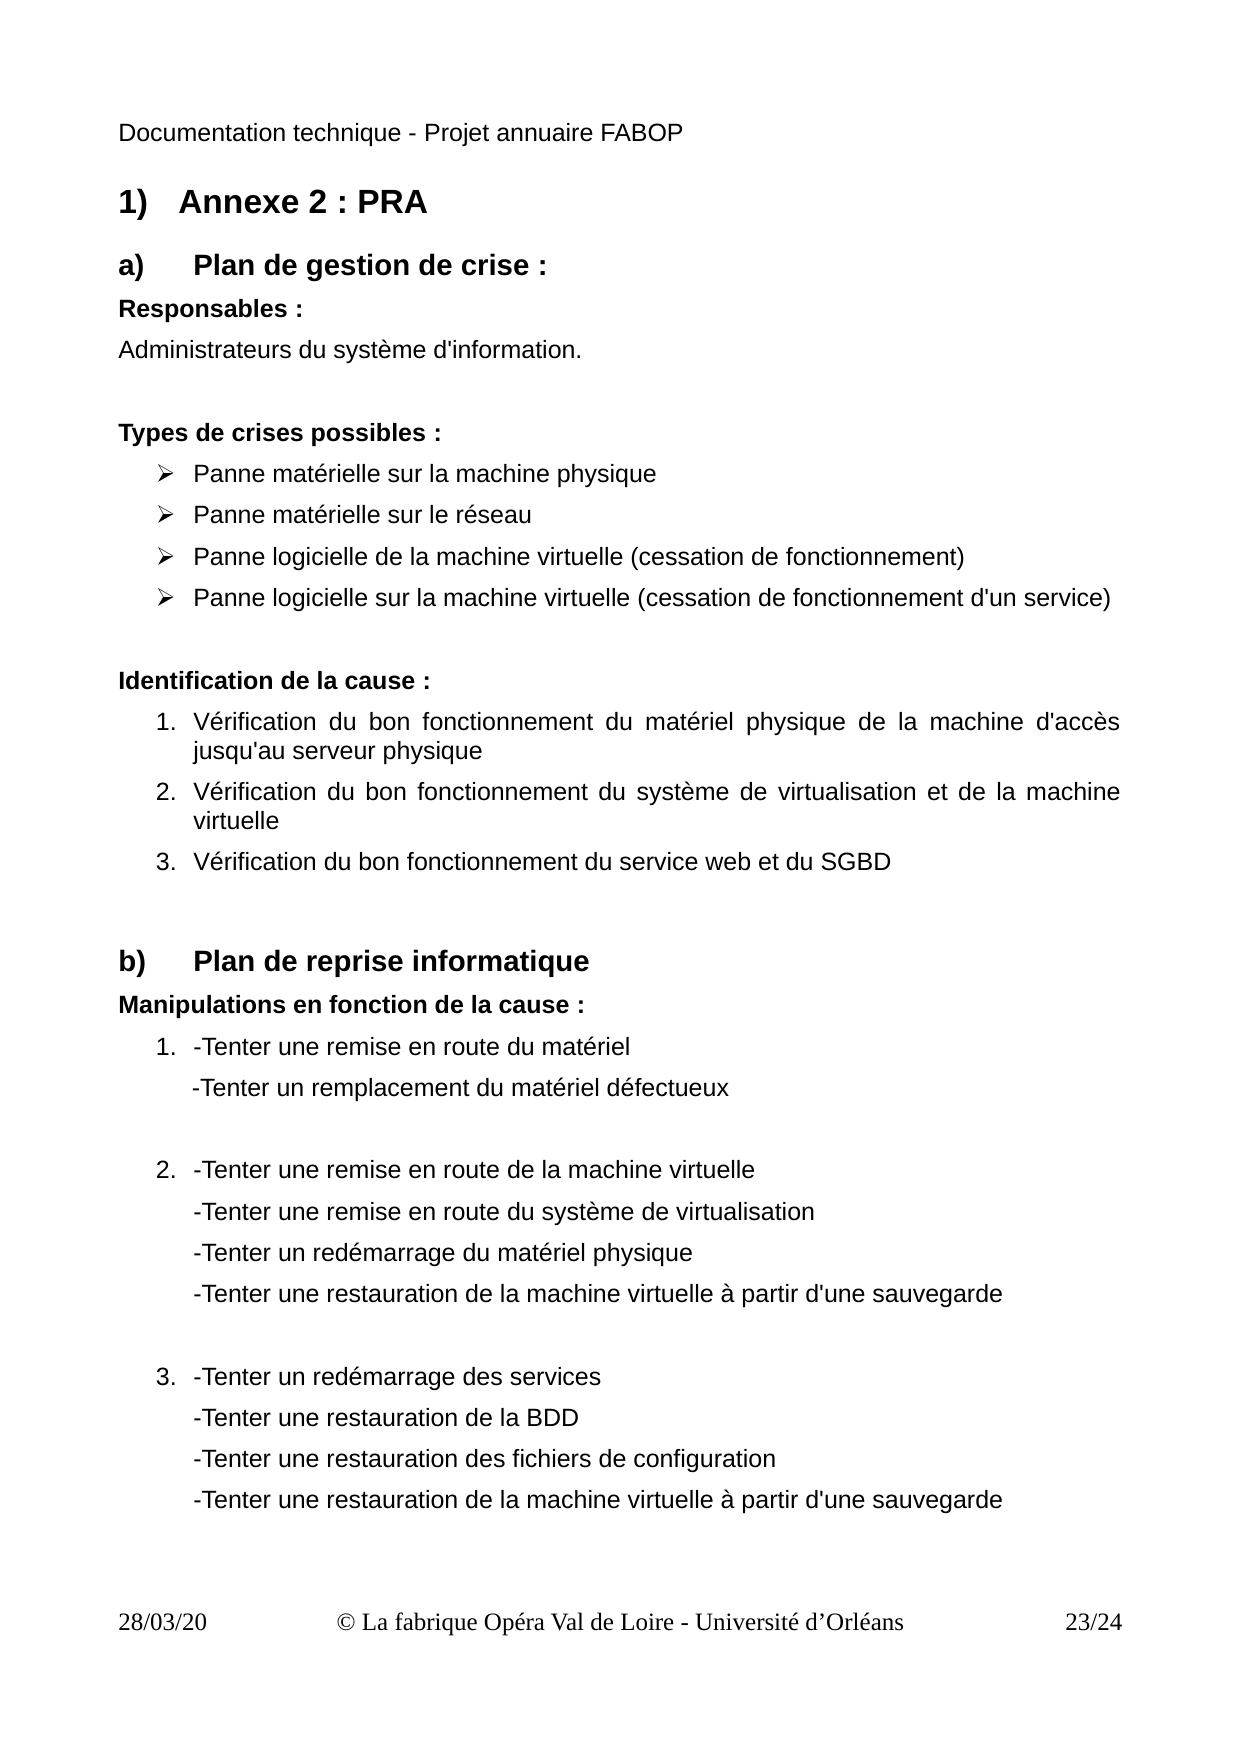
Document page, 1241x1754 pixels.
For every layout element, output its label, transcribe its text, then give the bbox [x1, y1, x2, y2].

text Types de crises possibles : [118, 418, 1122, 447]
list Vérification du bon fonctionnement du service web et du SGBD [156, 847, 1122, 876]
list -Tenter une remise en route du système de virtualisation [156, 1197, 1122, 1225]
list -Tenter un redémarrage du matériel physique [156, 1238, 1122, 1267]
subtitle Annexe 2 : PRA [118, 182, 1122, 221]
list Panne logicielle de la machine virtuelle (cessation de fonctionnement) [156, 542, 1122, 571]
list -Tenter un redémarrage des services [156, 1362, 1122, 1390]
list Panne matérielle sur la machine physique [156, 459, 1122, 488]
text Identification de la cause : [118, 666, 1122, 694]
list Panne logicielle sur la machine virtuelle (cessation de fonctionnement d'un service) [156, 583, 1122, 612]
subtitle Plan de gestion de crise : [118, 248, 1122, 282]
list Panne matérielle sur le réseau [156, 501, 1122, 529]
list Vérification du bon fonctionnement du système de virtualisation et de la machine virtuelle [156, 777, 1122, 834]
list -Tenter une remise en route du matériel [156, 1032, 1122, 1060]
list -Tenter une restauration de la BDD [156, 1403, 1122, 1432]
list -Tenter une restauration de la machine virtuelle à partir d'une sauvegarde [156, 1279, 1122, 1308]
text Manipulations en fonction de la cause : [118, 990, 1122, 1019]
subtitle Plan de reprise informatique [118, 944, 1122, 978]
list Vérification du bon fonctionnement du matériel physique de la machine d'accès jusqu'au serveur physique [156, 707, 1122, 764]
list -Tenter une restauration de la machine virtuelle à partir d'une sauvegarde [156, 1485, 1122, 1514]
text Administrateurs du système d'information. [118, 335, 1122, 364]
list -Tenter une remise en route de la machine virtuelle [156, 1155, 1122, 1184]
text Responsables : [118, 294, 1122, 323]
list -Tenter une restauration des fichiers de configuration [156, 1444, 1122, 1473]
text -Tenter un remplacement du matériel défectueux [118, 1073, 1122, 1102]
